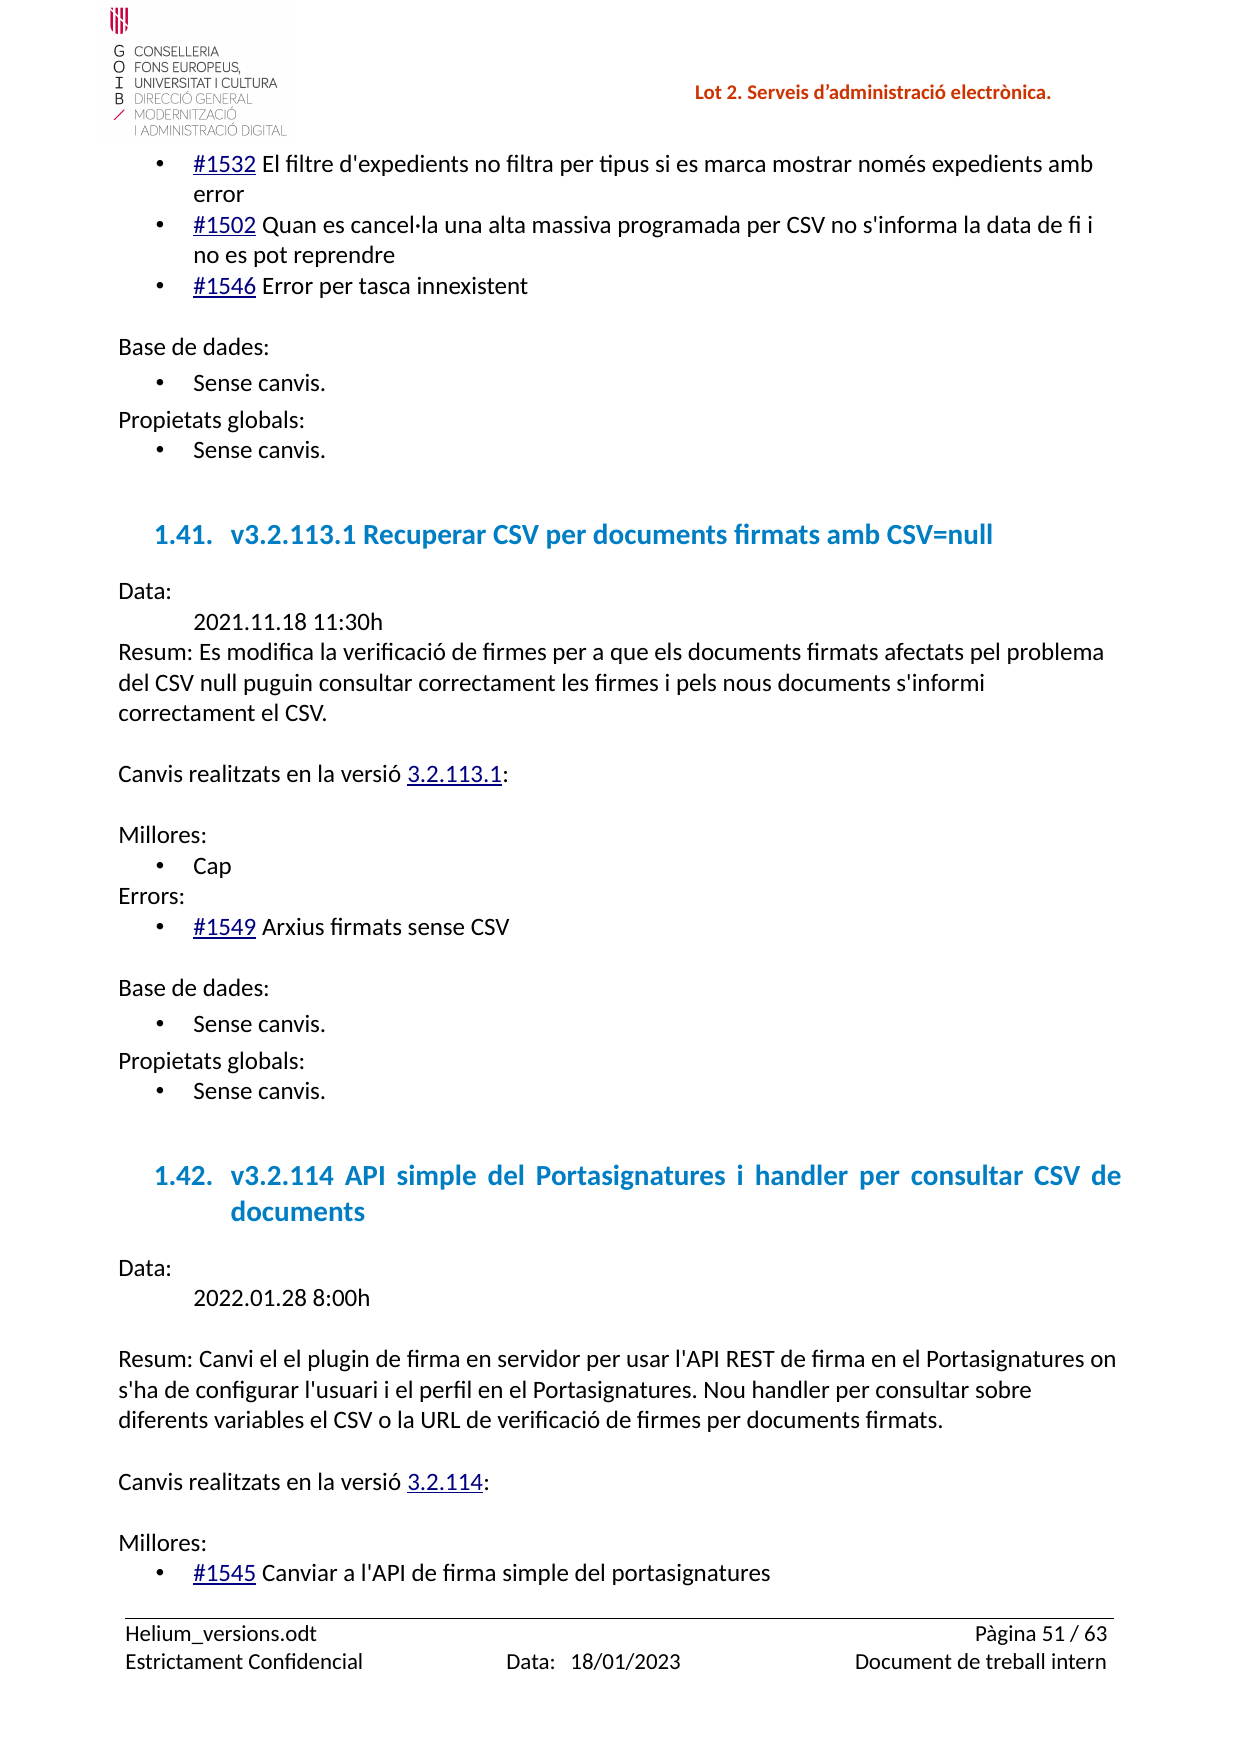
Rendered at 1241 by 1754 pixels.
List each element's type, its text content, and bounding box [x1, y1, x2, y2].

text Base de dades: [118, 972, 1122, 1002]
list #1532 El filtre d'expedients no filtra per tipus si es marca mostrar només expedients amb error [156, 148, 1122, 209]
text Canvis realitzats en la versió 3.2.114: [118, 1466, 1122, 1496]
picture [100, 0, 297, 144]
list Cap [156, 850, 1122, 880]
text Data: [118, 1252, 1122, 1282]
text 2021.11.18 11:30h [118, 606, 1122, 636]
list Sense canvis. [156, 1008, 1122, 1039]
text Resum: Es modifica la verificació de firmes per a que els documents firmats afectats pel problema del CSV null puguin consultar correctament les firmes i pels nous documents s'informi correctament el CSV. [118, 636, 1122, 728]
list #1502 Quan es cancel·la una alta massiva programada per CSV no s'informa la data de fi i no es pot reprendre [156, 209, 1122, 270]
subtitle v3.2.113.1 Recuperar CSV per documents firmats amb CSV=null [153, 516, 1122, 552]
list #1546 Error per tasca innexistent [156, 270, 1122, 300]
text Propietats globals: [118, 404, 1122, 434]
list Sense canvis. [156, 434, 1122, 465]
text Resum: Canvi el el plugin de firma en servidor per usar l'API REST de firma en el Portasignatures on s'ha de configurar l'usuari i el perfil en el Portasignatures. Nou handler per consultar sobre diferents variables el CSV o la URL de verificació de firmes per documents firmats. [118, 1343, 1122, 1435]
text Data: [118, 575, 1122, 606]
text Base de dades: [118, 331, 1122, 361]
list #1549 Arxius firmats sense CSV [156, 911, 1122, 941]
text Millores: [118, 1527, 1122, 1557]
list Sense canvis. [156, 367, 1122, 398]
text Millores: [118, 819, 1122, 850]
subtitle v3.2.114 API simple del Portasignatures i handler per consultar CSV de documents [153, 1157, 1122, 1228]
text Canvis realitzats en la versió 3.2.113.1: [118, 758, 1122, 789]
text 2022.01.28 8:00h [118, 1282, 1122, 1313]
list #1545 Canviar a l'API de firma simple del portasignatures [156, 1557, 1122, 1588]
text Propietats globals: [118, 1045, 1122, 1075]
list Sense canvis. [156, 1075, 1122, 1106]
text Errors: [118, 880, 1122, 911]
